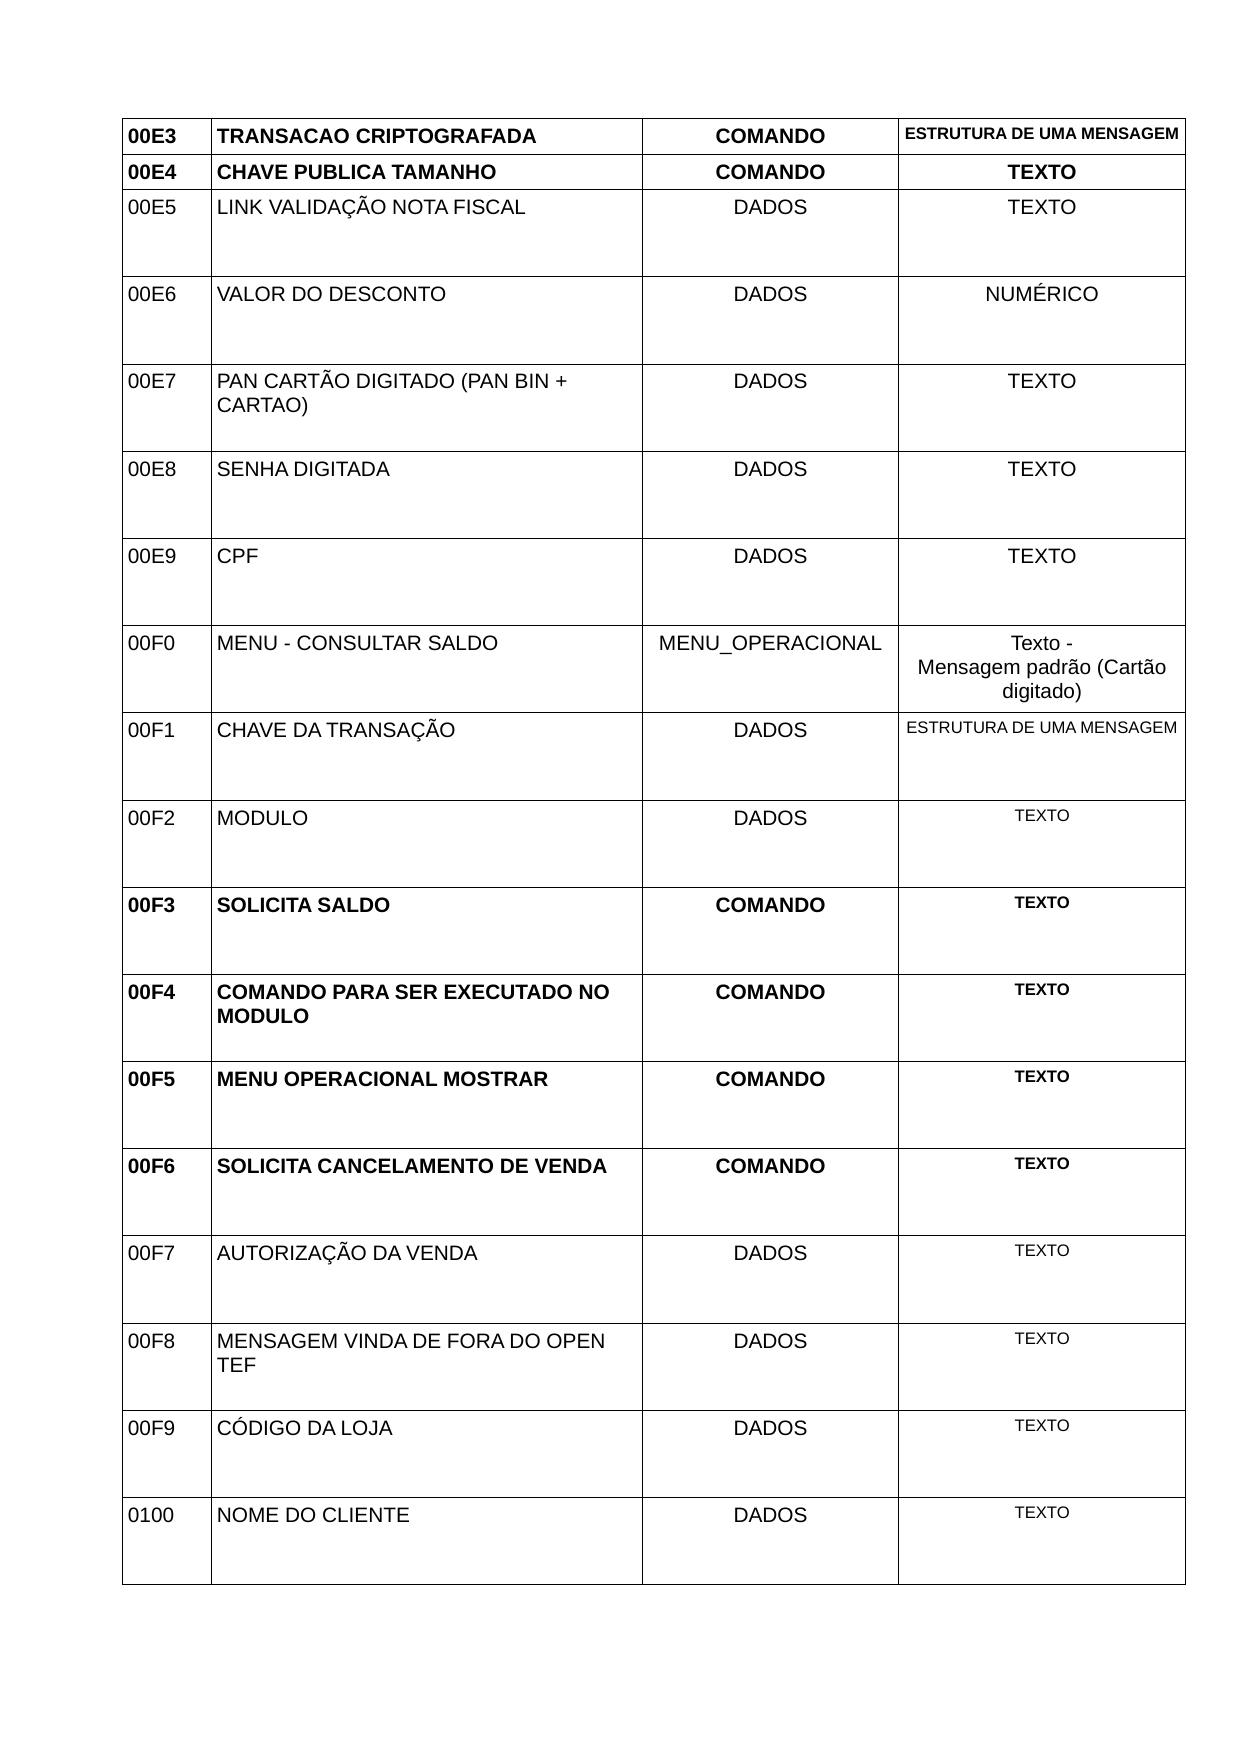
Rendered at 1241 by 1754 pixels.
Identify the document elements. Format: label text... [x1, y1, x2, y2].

table_cell TEXTO [899, 539, 1185, 625]
table_cell SOLICITA CANCELAMENTO DE VENDA [212, 1149, 642, 1235]
table_cell LINK VALIDAÇÃO NOTA FISCAL [212, 190, 642, 276]
table_cell TEXTO [899, 190, 1185, 276]
table_cell TEXTO [899, 1149, 1185, 1235]
table_cell DADOS [643, 801, 898, 887]
table_cell COMANDO [643, 975, 898, 1061]
table_cell 00E8 [123, 452, 211, 538]
table_cell COMANDO [643, 1149, 898, 1235]
table_cell TEXTO [899, 1062, 1185, 1148]
table_cell 00E7 [123, 365, 211, 451]
table_cell 00F3 [123, 888, 211, 974]
table_cell MODULO [212, 801, 642, 887]
table_cell DADOS [643, 1236, 898, 1323]
table_cell MENU - CONSULTAR SALDO [212, 626, 642, 712]
table_cell COMANDO [643, 1062, 898, 1148]
table_cell TEXTO [899, 1411, 1185, 1497]
table_cell AUTORIZAÇÃO DA VENDA [212, 1236, 642, 1323]
table_cell NUMÉRICO [899, 277, 1185, 363]
table_cell TRANSACAO CRIPTOGRAFADA [212, 119, 642, 154]
table_cell 00E3 [123, 119, 211, 154]
table_cell DADOS [643, 190, 898, 276]
table_cell CHAVE PUBLICA TAMANHO [212, 155, 642, 189]
table_cell TEXTO [899, 1498, 1185, 1584]
table_cell SOLICITA SALDO [212, 888, 642, 974]
table_cell 00E6 [123, 277, 211, 363]
table_cell 00F7 [123, 1236, 211, 1323]
table_cell 00F1 [123, 713, 211, 799]
table_cell COMANDO [643, 119, 898, 154]
table_cell COMANDO [643, 888, 898, 974]
table_cell 00F9 [123, 1411, 211, 1497]
table_cell MENSAGEM VINDA DE FORA DO OPEN TEF [212, 1324, 642, 1410]
table_cell TEXTO [899, 801, 1185, 887]
table_cell TEXTO [899, 1324, 1185, 1410]
table_cell SENHA DIGITADA [212, 452, 642, 538]
table_cell 00E5 [123, 190, 211, 276]
table_cell TEXTO [899, 975, 1185, 1061]
table_cell 00F2 [123, 801, 211, 887]
table_cell DADOS [643, 452, 898, 538]
table_cell 00F8 [123, 1324, 211, 1410]
table_cell TEXTO [899, 365, 1185, 451]
table_cell COMANDO [643, 155, 898, 189]
table_cell ESTRUTURA DE UMA MENSAGEM [899, 119, 1185, 154]
table_cell MENU OPERACIONAL MOSTRAR [212, 1062, 642, 1148]
table_cell Texto - Mensagem padrão (Cartão digitado) [899, 626, 1185, 712]
table_cell DADOS [643, 1324, 898, 1410]
table_cell 00F5 [123, 1062, 211, 1148]
table_cell 00F0 [123, 626, 211, 712]
table_cell DADOS [643, 365, 898, 451]
table_cell 00E4 [123, 155, 211, 189]
table_cell TEXTO [899, 888, 1185, 974]
table_cell PAN CARTÃO DIGITADO (PAN BIN + CARTAO) [212, 365, 642, 451]
table_cell CHAVE DA TRANSAÇÃO [212, 713, 642, 799]
table_cell CÓDIGO DA LOJA [212, 1411, 642, 1497]
table_cell 00F6 [123, 1149, 211, 1235]
table_cell MENU_OPERACIONAL [643, 626, 898, 712]
table_cell DADOS [643, 277, 898, 363]
table_cell 0100 [123, 1498, 211, 1584]
table_cell TEXTO [899, 155, 1185, 189]
table_cell NOME DO CLIENTE [212, 1498, 642, 1584]
table_cell DADOS [643, 713, 898, 799]
table_cell VALOR DO DESCONTO [212, 277, 642, 363]
table_cell COMANDO PARA SER EXECUTADO NO MODULO [212, 975, 642, 1061]
table_cell DADOS [643, 1498, 898, 1584]
table_cell 00E9 [123, 539, 211, 625]
table_cell DADOS [643, 539, 898, 625]
table_cell TEXTO [899, 452, 1185, 538]
table_cell TEXTO [899, 1236, 1185, 1323]
table_cell 00F4 [123, 975, 211, 1061]
table_cell ESTRUTURA DE UMA MENSAGEM [899, 713, 1185, 799]
table_cell DADOS [643, 1411, 898, 1497]
table_cell CPF [212, 539, 642, 625]
